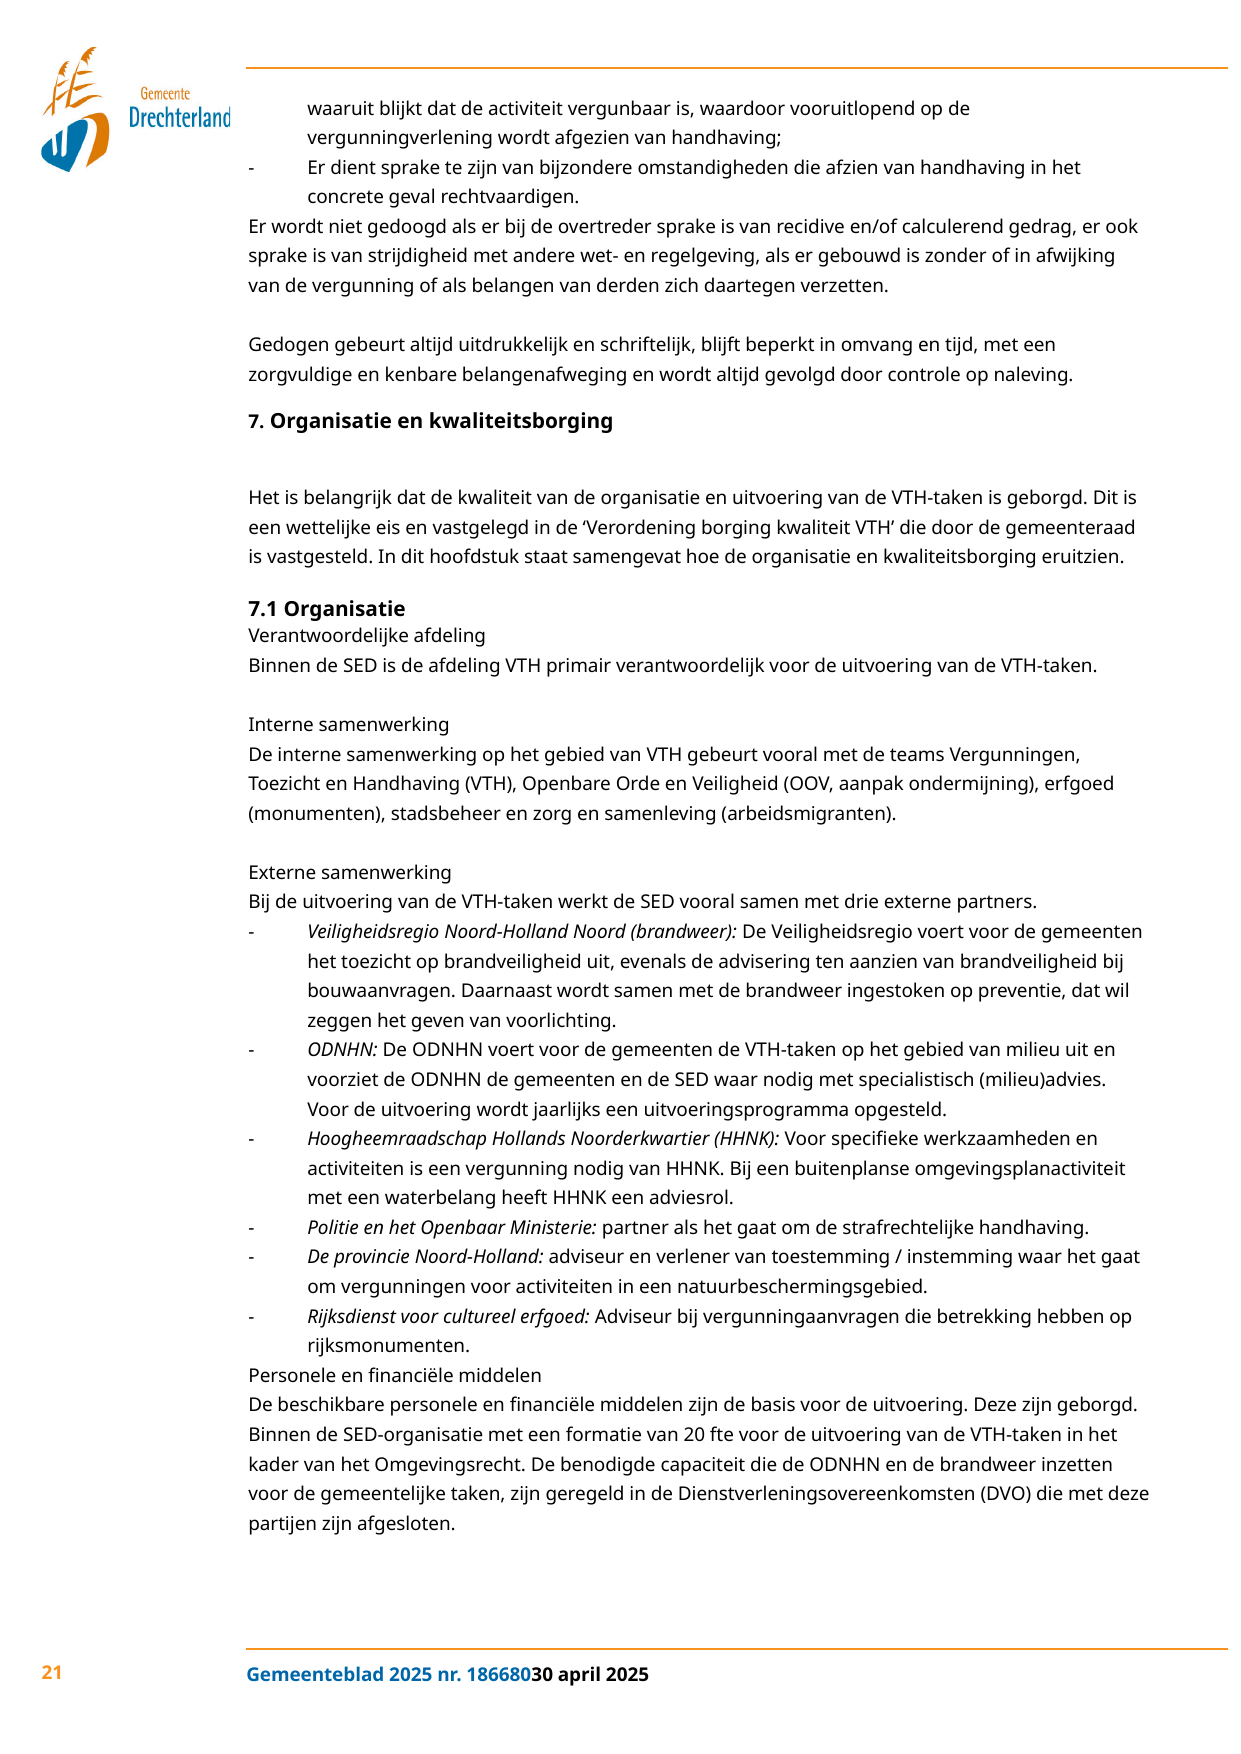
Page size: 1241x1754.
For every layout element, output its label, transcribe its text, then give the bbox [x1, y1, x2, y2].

text De interne samenwerking op het gebied van VTH gebeurt vooral met de teams Vergunningen, Toezicht en Handhaving (VTH), Openbare Orde en Veiligheid (OOV, aanpak ondermijning), erfgoed (monumenten), stadsbeheer en zorg en samenleving (arbeidsmigranten). [248, 741, 1152, 826]
text Personele en financiële middelen [248, 1362, 1152, 1388]
picture [41, 47, 231, 172]
list Politie en het Openbaar Ministerie: partner als het gaat om de strafrechtelijke handhaving. [248, 1214, 1152, 1240]
text Bij de uitvoering van de VTH-taken werkt de SED vooral samen met drie externe partners. [248, 889, 1152, 914]
text 7. Organisatie en kwaliteitsborging [248, 407, 1152, 435]
text Het is belangrijk dat de kwaliteit van de organisatie en uitvoering van de VTH-taken is geborgd. Dit is een wettelijke eis en vastgelegd in de ‘Verordening borging kwaliteit VTH’ die door de gemeenteraad is vastgesteld. In dit hoofdstuk staat samengevat hoe de organisatie en kwaliteitsborging eruitzien. [248, 484, 1152, 569]
text Gedogen gebeurt altijd uitdrukkelijk en schriftelijk, blijft beperkt in omvang en tijd, met een zorgvuldige en kenbare belangenafweging en wordt altijd gevolgd door controle op naleving. [248, 331, 1152, 387]
list Er dient sprake te zijn van bijzondere omstandigheden die afzien van handhaving in het concrete geval rechtvaardigen. [248, 154, 1152, 209]
text Er wordt niet gedoogd als er bij de overtreder sprake is van recidive en/of calculerend gedrag, er ook sprake is van strijdigheid met andere wet- en regelgeving, als er gebouwd is zonder of in afwijking van de vergunning of als belangen van derden zich daartegen verzetten. [248, 213, 1152, 298]
text Verantwoordelijke afdeling [248, 622, 1152, 648]
list Rijksdienst voor cultureel erfgoed: Adviseur bij vergunningaanvragen die betrekking hebben op rijksmonumenten. [248, 1303, 1152, 1358]
list ODNHN: De ODNHN voert voor de gemeenten de VTH-taken op het gebied van milieu uit en voorziet de ODNHN de gemeenten en de SED waar nodig met specialistisch (milieu)advies. Voor de uitvoering wordt jaarlijks een uitvoeringsprogramma opgesteld. [248, 1037, 1152, 1121]
list Veiligheidsregio Noord-Holland Noord (brandweer): De Veiligheidsregio voert voor de gemeenten het toezicht op brandveiligheid uit, evenals de advisering ten aanzien van brandveiligheid bij bouwaanvragen. Daarnaast wordt samen met de brandweer ingestoken op preventie, dat wil zeggen het geven van voorlichting. [248, 918, 1152, 1033]
picture [41, 158, 64, 172]
text Binnen de SED is de afdeling VTH primair verantwoordelijk voor de uitvoering van de VTH-taken. [248, 652, 1152, 678]
picture [226, 115, 231, 124]
text Interne samenwerking [248, 711, 1152, 737]
list Hoogheemraadschap Hollands Noorderkwartier (HHNK): Voor specifieke werkzaamheden en activiteiten is een vergunning nodig van HHNK. Bij een buitenplanse omgevingsplanactiviteit met een waterbelang heeft HHNK een adviesrol. [248, 1125, 1152, 1210]
text 7.1 Organisatie [248, 594, 1152, 622]
list De provincie Noord-Holland: adviseur en verlener van toestemming / instemming waar het gaat om vergunningen voor activiteiten in een natuurbeschermingsgebied. [248, 1244, 1152, 1299]
text Externe samenwerking [248, 859, 1152, 885]
text De beschikbare personele en financiële middelen zijn de basis voor de uitvoering. Deze zijn geborgd. Binnen de SED-organisatie met een formatie van 20 fte voor de uitvoering van de VTH-taken in het kader van het Omgevingsrecht. De benodigde capaciteit die de ODNHN en de brandweer inzetten voor de gemeentelijke taken, zijn geregeld in de Dienstverleningsovereenkomsten (DVO) die met deze partijen zijn afgesloten. [248, 1392, 1152, 1536]
list waaruit blijkt dat de activiteit vergunbaar is, waardoor vooruitlopend op de vergunningverlening wordt afgezien van handhaving; [248, 95, 1152, 150]
